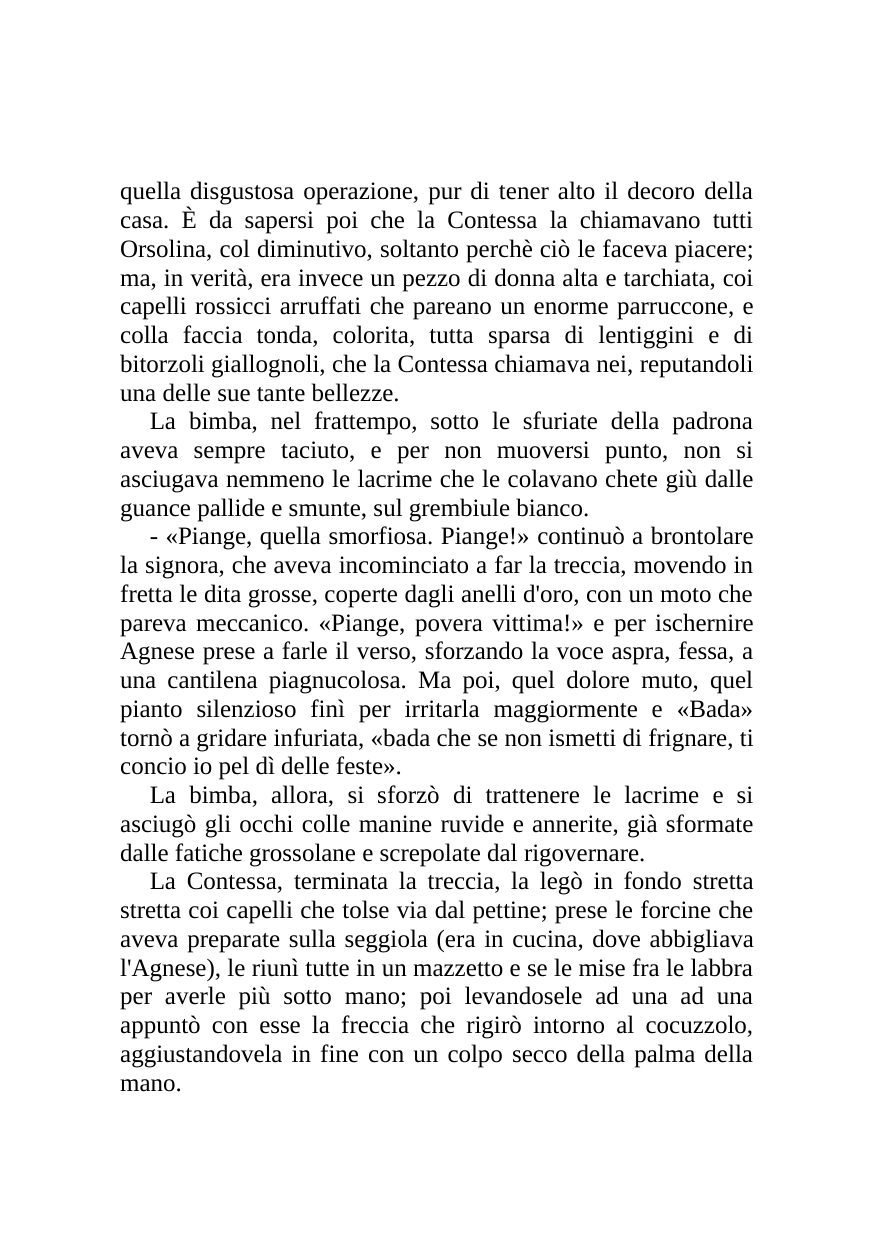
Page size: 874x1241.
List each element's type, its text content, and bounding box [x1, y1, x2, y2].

text La bimba, nel frattempo, sotto le sfuriate della padrona aveva sempre taciuto, e per non muoversi punto, non si asciugava nemmeno le lacrime che le colavano chete giù dalle guance pallide e smunte, sul grembiule bianco. [120, 406, 754, 521]
text La Contessa, terminata la treccia, la legò in fondo stretta stretta coi capelli che tolse via dal pettine; prese le forcine che aveva preparate sulla seggiola (era in cucina, dove abbigliava l'Agnese), le riunì tutte in un mazzetto e se le mise fra le labbra per averle più sotto mano; poi levandosele ad una ad una appuntò con esse la freccia che rigirò intorno al cocuzzolo, aggiustandovela in fine con un colpo secco della palma della mano. [120, 866, 754, 1096]
text quella disgustosa operazione, pur di tener alto il decoro della casa. È da sapersi poi che la Contessa la chiamavano tutti Orsolina, col diminutivo, soltanto perchè ciò le faceva piacere; ma, in verità, era invece un pezzo di donna alta e tarchiata, coi capelli rossicci arruffati che pareano un enorme parruccone, e colla faccia tonda, colorita, tutta sparsa di lentiggini e di bitorzoli giallognoli, che la Contessa chiamava nei, reputandoli una delle sue tante bellezze. [120, 176, 754, 406]
text - «Piange, quella smorfiosa. Piange!» continuò a brontolare la signora, che aveva incominciato a far la treccia, movendo in fretta le dita grosse, coperte dagli anelli d'oro, con un moto che pareva meccanico. «Piange, povera vittima!» e per ischernire Agnese prese a farle il verso, sforzando la voce aspra, fessa, a una cantilena piagnucolosa. Ma poi, quel dolore muto, quel pianto silenzioso finì per irritarla maggiormente e «Bada» tornò a gridare infuriata, «bada che se non ismetti di frignare, ti concio io pel dì delle feste». [120, 521, 754, 780]
text La bimba, allora, si sforzò di trattenere le lacrime e si asciugò gli occhi colle manine ruvide e annerite, già sformate dalle fatiche grossolane e screpolate dal rigovernare. [120, 780, 754, 866]
